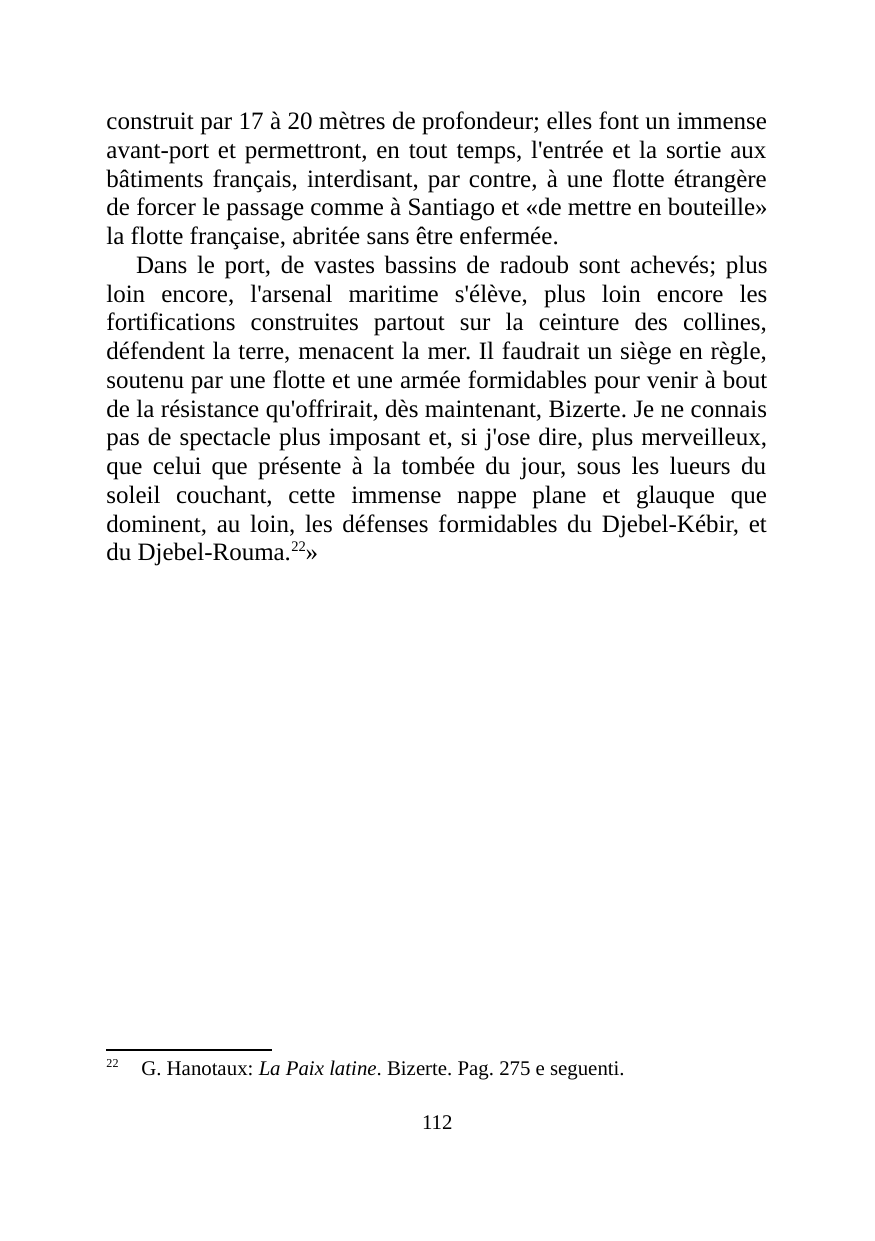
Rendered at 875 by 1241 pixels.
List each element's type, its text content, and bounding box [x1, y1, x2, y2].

text G. Hanotaux: La Paix latine. Bizerte. Pag. 275 e seguenti. [106, 1056, 768, 1080]
text construit par 17 à 20 mètres de profondeur; elles font un immense avant-port et permettront, en tout temps, l'entrée et la sortie aux bâtiments français, interdisant, par contre, à une flotte étrangère de forcer le passage comme à Santiago et «de mettre en bouteille» la flotte française, abritée sans être enfermée. [106, 106, 768, 250]
text Dans le port, de vastes bassins de radoub sont achevés; plus loin encore, l'arsenal maritime s'élève, plus loin encore les fortifications construites partout sur la ceinture des collines, défendent la terre, menacent la mer. Il faudrait un siège en règle, soutenu par une flotte et une armée formidables pour venir à bout de la résistance qu'offrirait, dès maintenant, Bizerte. Je ne connais pas de spectacle plus imposant et, si j'ose dire, plus merveilleux, que celui que présente à la tombée du jour, sous les lueurs du soleil couchant, cette immense nappe plane et glauque que dominent, au loin, les défenses formidables du Djebel-Kébir, et du Djebel-Rouma.» [106, 250, 768, 566]
